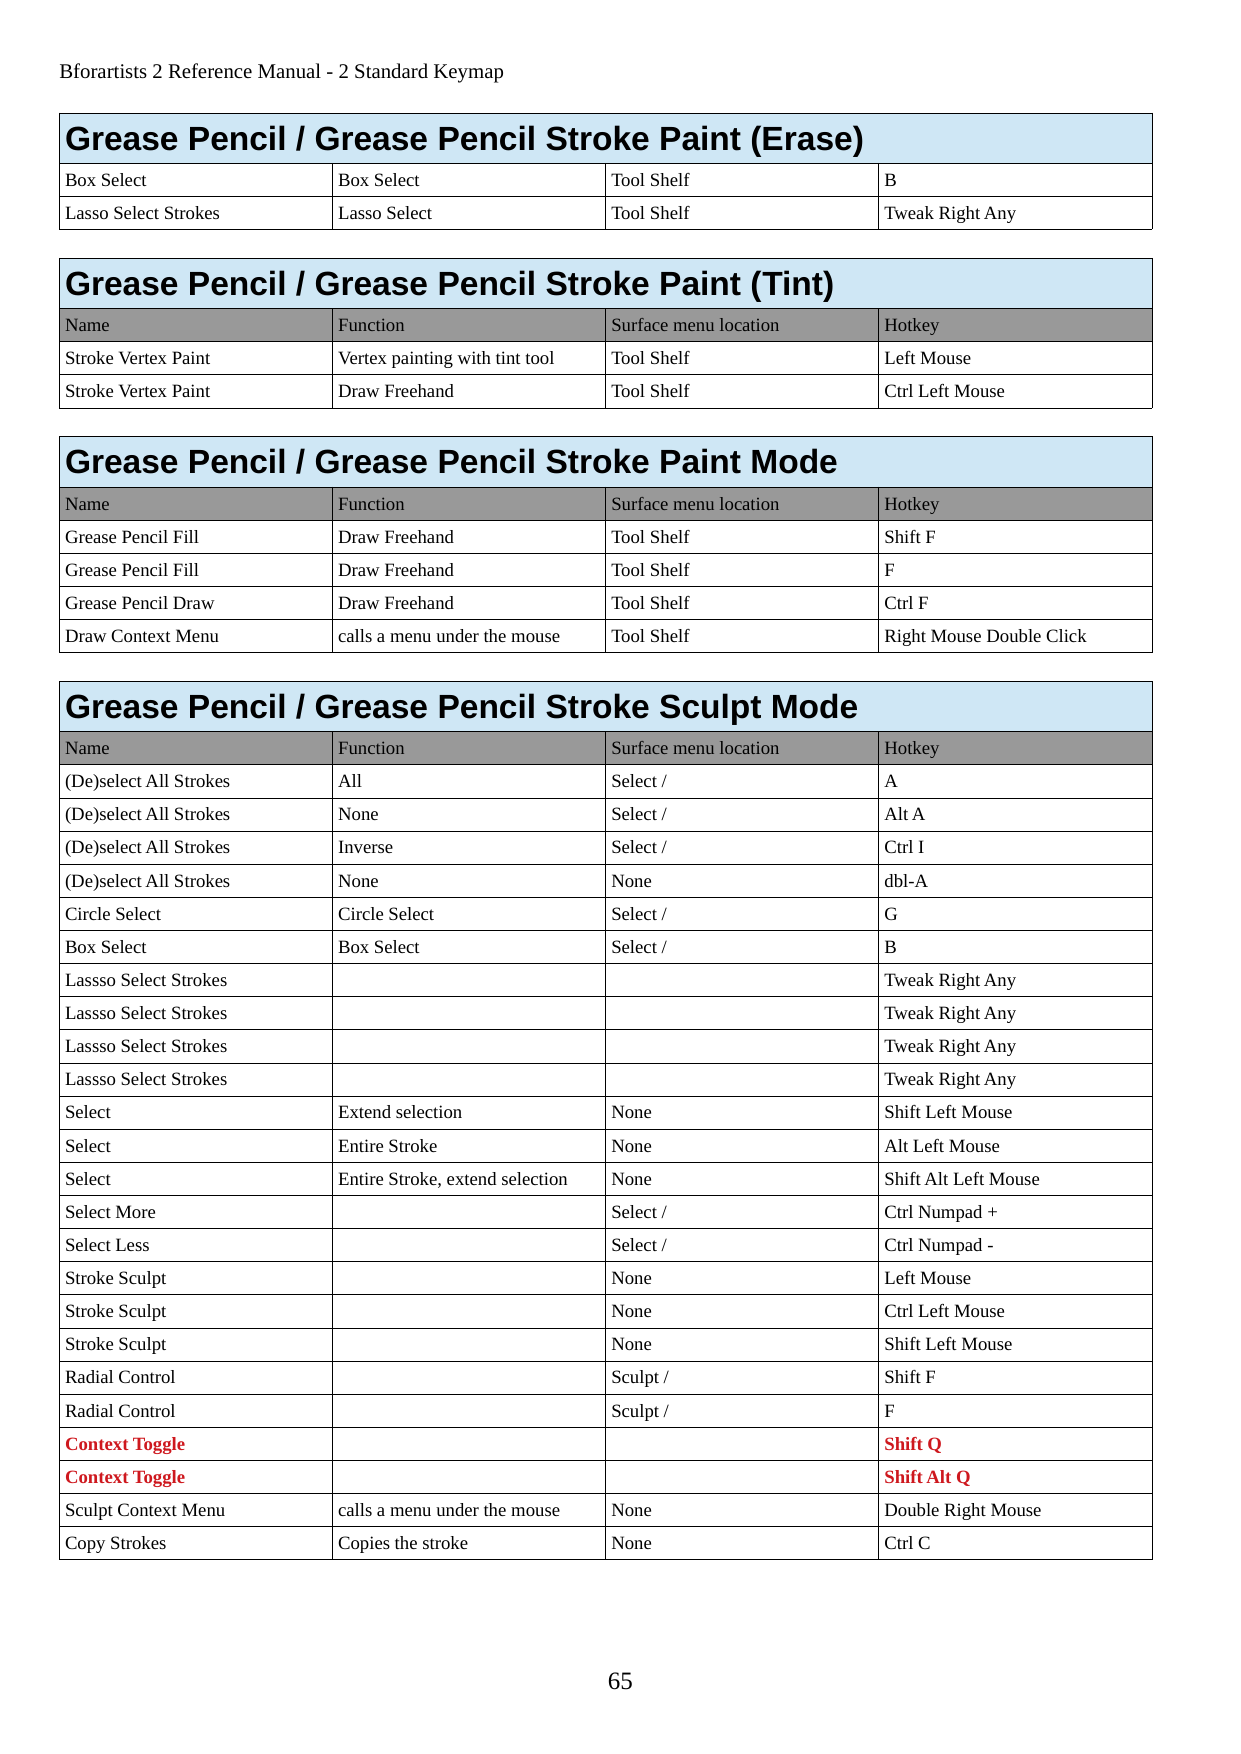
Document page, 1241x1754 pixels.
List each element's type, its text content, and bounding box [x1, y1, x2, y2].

table_cell Lassso Select Strokes [60, 997, 332, 1029]
table_cell Shift Alt Left Mouse [879, 1163, 1152, 1195]
table_cell [333, 1229, 605, 1261]
table_cell [606, 997, 878, 1029]
table_cell Ctrl Numpad - [879, 1229, 1152, 1261]
table_cell Function [333, 732, 605, 764]
table_header Grease Pencil / Grease Pencil Stroke Paint (Tint) [60, 259, 1152, 308]
table_cell [606, 1030, 878, 1062]
table_cell Tool Shelf [606, 620, 878, 652]
table_cell Select More [60, 1196, 332, 1228]
table_cell Draw Freehand [333, 554, 605, 586]
table_cell Name [60, 488, 332, 520]
table_cell [333, 964, 605, 996]
table_cell Draw Freehand [333, 587, 605, 619]
table_cell dbl-A [879, 865, 1152, 897]
table_cell None [333, 799, 605, 831]
table_cell Tool Shelf [606, 375, 878, 407]
table_cell Hotkey [879, 488, 1152, 520]
table_cell Stroke Sculpt [60, 1295, 332, 1327]
table_cell Tool Shelf [606, 587, 878, 619]
table_cell Select [60, 1163, 332, 1195]
table_cell Context Toggle [60, 1461, 332, 1493]
table_cell Box Select [333, 164, 605, 196]
table_cell G [879, 898, 1152, 930]
table_cell (De)select All Strokes [60, 799, 332, 831]
table_cell Left Mouse [879, 1262, 1152, 1294]
table_cell Grease Pencil Fill [60, 521, 332, 553]
table_cell (De)select All Strokes [60, 865, 332, 897]
table_cell Select [60, 1097, 332, 1129]
table_cell Sculpt / [606, 1362, 878, 1394]
table_cell Grease Pencil Fill [60, 554, 332, 586]
table_cell F [879, 554, 1152, 586]
table_cell Ctrl Left Mouse [879, 375, 1152, 407]
table_cell Shift F [879, 521, 1152, 553]
table_cell calls a menu under the mouse [333, 620, 605, 652]
table_cell Tool Shelf [606, 521, 878, 553]
table_cell Name [60, 732, 332, 764]
table_cell Box Select [60, 164, 332, 196]
table_cell [333, 1295, 605, 1327]
table_cell Ctrl C [879, 1527, 1152, 1559]
table_cell Alt Left Mouse [879, 1130, 1152, 1162]
table_cell Double Right Mouse [879, 1494, 1152, 1526]
table_cell Shift Q [879, 1428, 1152, 1460]
table_cell [333, 1395, 605, 1427]
table_cell Draw Freehand [333, 521, 605, 553]
table_cell [333, 1196, 605, 1228]
table_cell Sculpt / [606, 1395, 878, 1427]
table_cell [333, 1064, 605, 1096]
table_cell Surface menu location [606, 488, 878, 520]
table_cell [333, 1428, 605, 1460]
table_cell Stroke Vertex Paint [60, 342, 332, 374]
table_cell Select / [606, 832, 878, 864]
table_cell Entire Stroke, extend selection [333, 1163, 605, 1195]
table_cell Surface menu location [606, 309, 878, 341]
table_cell Name [60, 309, 332, 341]
table_cell B [879, 931, 1152, 963]
table_cell Box Select [333, 931, 605, 963]
table_cell None [606, 1130, 878, 1162]
table_cell Ctrl F [879, 587, 1152, 619]
table_cell Left Mouse [879, 342, 1152, 374]
table_cell Select [60, 1130, 332, 1162]
table_cell None [606, 1163, 878, 1195]
table_cell All [333, 765, 605, 797]
table_cell Lasso Select [333, 197, 605, 229]
table_cell [333, 997, 605, 1029]
table_cell Draw Context Menu [60, 620, 332, 652]
table_cell (De)select All Strokes [60, 832, 332, 864]
table_cell Entire Stroke [333, 1130, 605, 1162]
table_cell [333, 1262, 605, 1294]
table_cell Select / [606, 799, 878, 831]
table_cell [606, 1461, 878, 1493]
table_cell Function [333, 488, 605, 520]
table_cell Lassso Select Strokes [60, 1030, 332, 1062]
table_cell Tool Shelf [606, 197, 878, 229]
table_cell Inverse [333, 832, 605, 864]
table_cell Shift Alt Q [879, 1461, 1152, 1493]
table_cell Ctrl Left Mouse [879, 1295, 1152, 1327]
table_cell A [879, 765, 1152, 797]
table_cell Tweak Right Any [879, 1064, 1152, 1096]
table_cell (De)select All Strokes [60, 765, 332, 797]
table_header Grease Pencil / Grease Pencil Stroke Paint Mode [60, 437, 1152, 487]
table_header Grease Pencil / Grease Pencil Stroke Paint (Erase) [60, 114, 1152, 163]
table_cell Radial Control [60, 1395, 332, 1427]
table_cell Tweak Right Any [879, 197, 1152, 229]
table_cell Stroke Vertex Paint [60, 375, 332, 407]
table_cell Ctrl Numpad + [879, 1196, 1152, 1228]
table_header Grease Pencil / Grease Pencil Stroke Sculpt Mode [60, 682, 1152, 731]
table_cell None [606, 1527, 878, 1559]
table_cell Context Toggle [60, 1428, 332, 1460]
table_cell Select / [606, 931, 878, 963]
table_cell Function [333, 309, 605, 341]
table_cell calls a menu under the mouse [333, 1494, 605, 1526]
table_cell None [606, 1097, 878, 1129]
table_cell Select / [606, 765, 878, 797]
table_cell [606, 1428, 878, 1460]
table_cell [606, 1064, 878, 1096]
table_cell Circle Select [333, 898, 605, 930]
table_cell Lasso Select Strokes [60, 197, 332, 229]
table_cell Tweak Right Any [879, 1030, 1152, 1062]
table_cell Grease Pencil Draw [60, 587, 332, 619]
table_cell Copy Strokes [60, 1527, 332, 1559]
table_cell F [879, 1395, 1152, 1427]
table_cell Tool Shelf [606, 554, 878, 586]
table_cell Select / [606, 1229, 878, 1261]
table_cell Lassso Select Strokes [60, 964, 332, 996]
table_cell None [606, 1295, 878, 1327]
table_cell [606, 964, 878, 996]
table_cell Shift Left Mouse [879, 1097, 1152, 1129]
table_cell Tool Shelf [606, 342, 878, 374]
table_cell Select Less [60, 1229, 332, 1261]
table_cell Sculpt Context Menu [60, 1494, 332, 1526]
table_cell None [333, 865, 605, 897]
table_cell Extend selection [333, 1097, 605, 1129]
table_cell [333, 1362, 605, 1394]
table_cell None [606, 1329, 878, 1361]
table_cell Shift F [879, 1362, 1152, 1394]
table_cell None [606, 865, 878, 897]
table_cell Ctrl I [879, 832, 1152, 864]
table_cell Copies the stroke [333, 1527, 605, 1559]
table_cell Surface menu location [606, 732, 878, 764]
table_cell Select / [606, 898, 878, 930]
table_cell B [879, 164, 1152, 196]
table_cell Shift Left Mouse [879, 1329, 1152, 1361]
table_cell Draw Freehand [333, 375, 605, 407]
table_cell Stroke Sculpt [60, 1329, 332, 1361]
table_cell Tweak Right Any [879, 964, 1152, 996]
table_cell None [606, 1262, 878, 1294]
table_cell Stroke Sculpt [60, 1262, 332, 1294]
table_cell Vertex painting with tint tool [333, 342, 605, 374]
table_cell Circle Select [60, 898, 332, 930]
table_cell Tool Shelf [606, 164, 878, 196]
table_cell Tweak Right Any [879, 997, 1152, 1029]
table_cell Hotkey [879, 309, 1152, 341]
table_cell Hotkey [879, 732, 1152, 764]
table_cell Box Select [60, 931, 332, 963]
table_cell Radial Control [60, 1362, 332, 1394]
table_cell Alt A [879, 799, 1152, 831]
table_cell Right Mouse Double Click [879, 620, 1152, 652]
table_cell [333, 1329, 605, 1361]
table_cell [333, 1461, 605, 1493]
table_cell None [606, 1494, 878, 1526]
table_cell [333, 1030, 605, 1062]
table_cell Lassso Select Strokes [60, 1064, 332, 1096]
table_cell Select / [606, 1196, 878, 1228]
